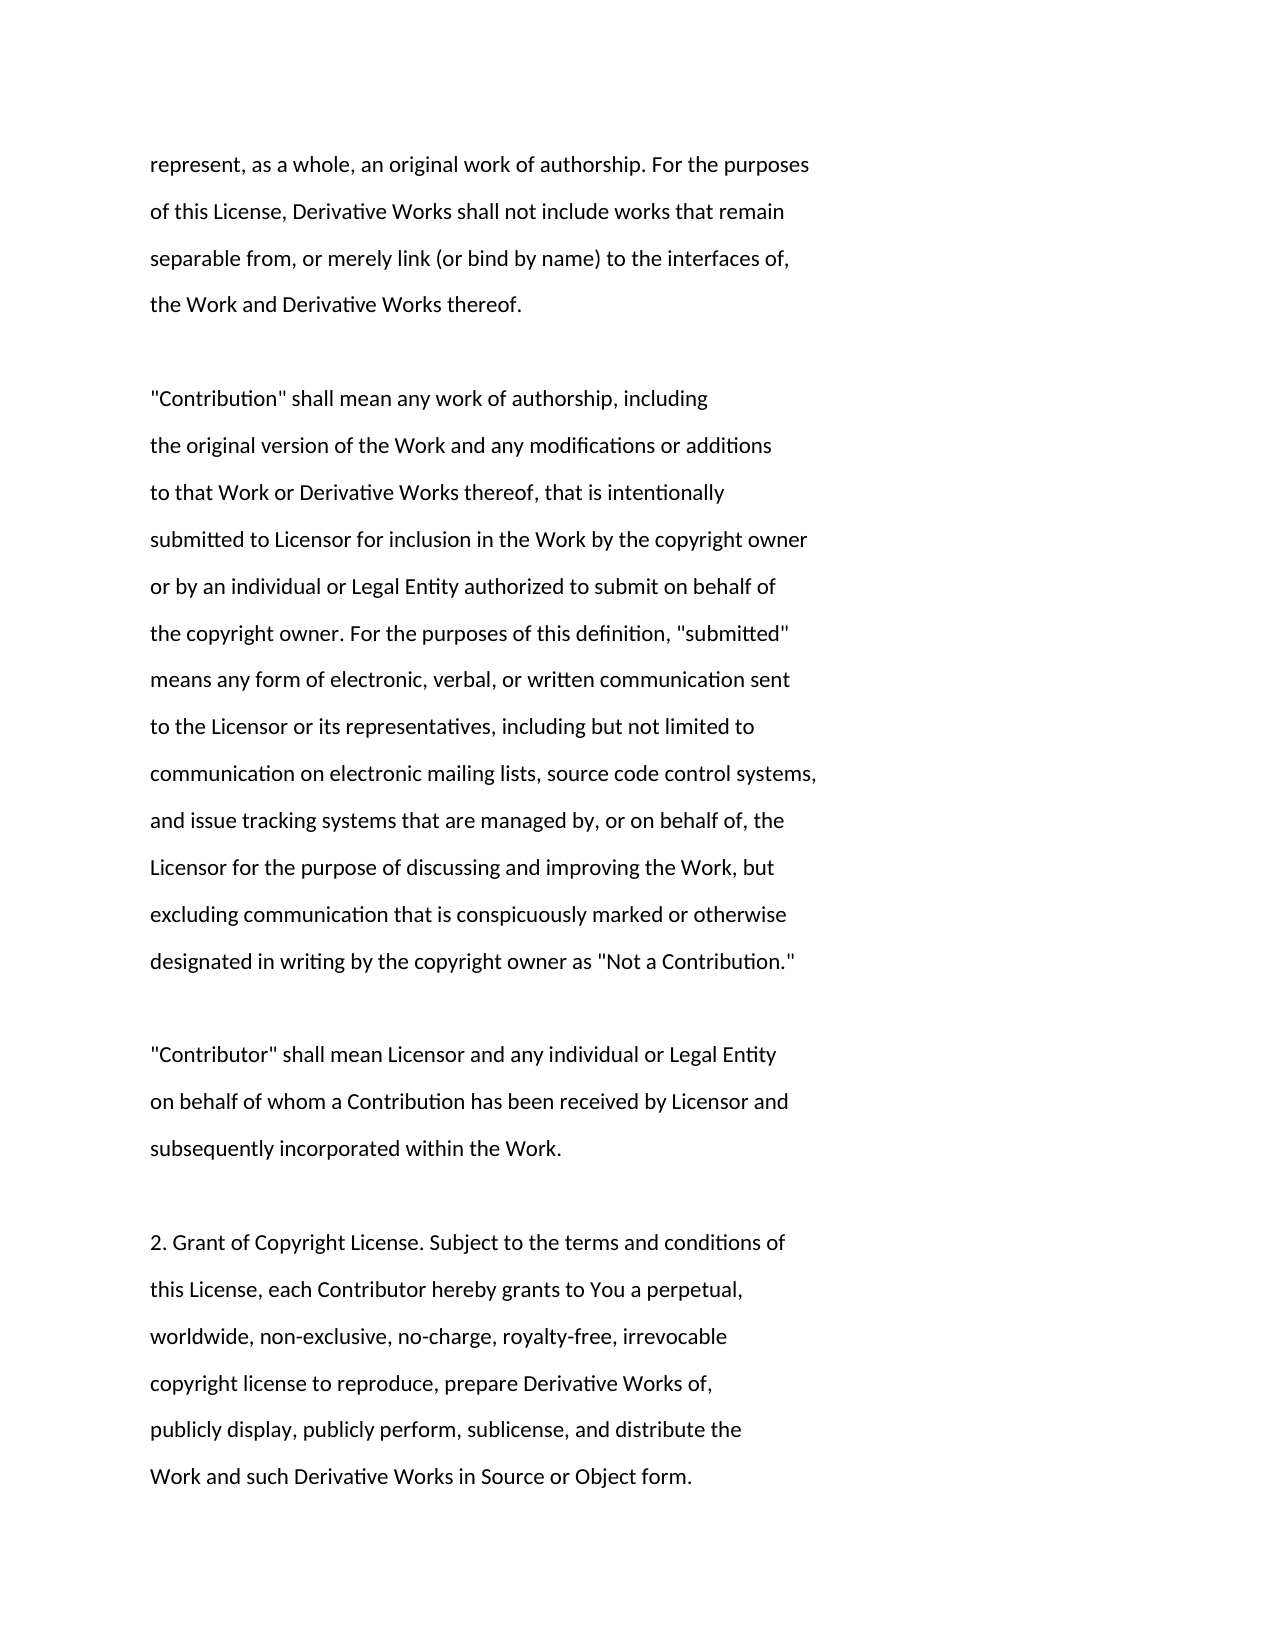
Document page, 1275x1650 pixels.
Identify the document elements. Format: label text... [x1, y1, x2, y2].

text Licensor for the purpose of discussing and improving the Work, but [150, 853, 1125, 881]
text of this License, Derivative Works shall not include works that remain [150, 197, 1125, 225]
text submitted to Licensor for inclusion in the Work by the copyright owner [150, 525, 1125, 553]
text to the Licensor or its representatives, including but not limited to [150, 712, 1125, 741]
text designated in writing by the copyright owner as "Not a Contribution." [150, 947, 1125, 975]
text 2. Grant of Copyright License. Subject to the terms and conditions of [150, 1228, 1125, 1256]
text and issue tracking systems that are managed by, or on behalf of, the [150, 806, 1125, 834]
text the original version of the Work and any modifications or additions [150, 431, 1125, 459]
text separable from, or merely link (or bind by name) to the interfaces of, [150, 244, 1125, 272]
text "Contributor" shall mean Licensor and any individual or Legal Entity [150, 1041, 1125, 1069]
text the copyright owner. For the purposes of this definition, "submitted" [150, 619, 1125, 647]
text communication on electronic mailing lists, source code control systems, [150, 759, 1125, 787]
text this License, each Contributor hereby grants to You a perpetual, [150, 1275, 1125, 1303]
text subsequently incorporated within the Work. [150, 1134, 1125, 1162]
text to that Work or Derivative Works thereof, that is intentionally [150, 478, 1125, 506]
text Work and such Derivative Works in Source or Object form. [150, 1462, 1125, 1491]
text on behalf of whom a Contribution has been received by Licensor and [150, 1087, 1125, 1116]
text means any form of electronic, verbal, or written communication sent [150, 666, 1125, 694]
text "Contribution" shall mean any work of authorship, including [150, 384, 1125, 412]
text or by an individual or Legal Entity authorized to submit on behalf of [150, 572, 1125, 600]
text worldwide, non-exclusive, no-charge, royalty-free, irrevocable [150, 1322, 1125, 1350]
text represent, as a whole, an original work of authorship. For the purposes [150, 150, 1125, 178]
text the Work and Derivative Works thereof. [150, 291, 1125, 319]
text publicly display, publicly perform, sublicense, and distribute the [150, 1416, 1125, 1444]
text copyright license to reproduce, prepare Derivative Works of, [150, 1369, 1125, 1397]
text excluding communication that is conspicuously marked or otherwise [150, 900, 1125, 928]
